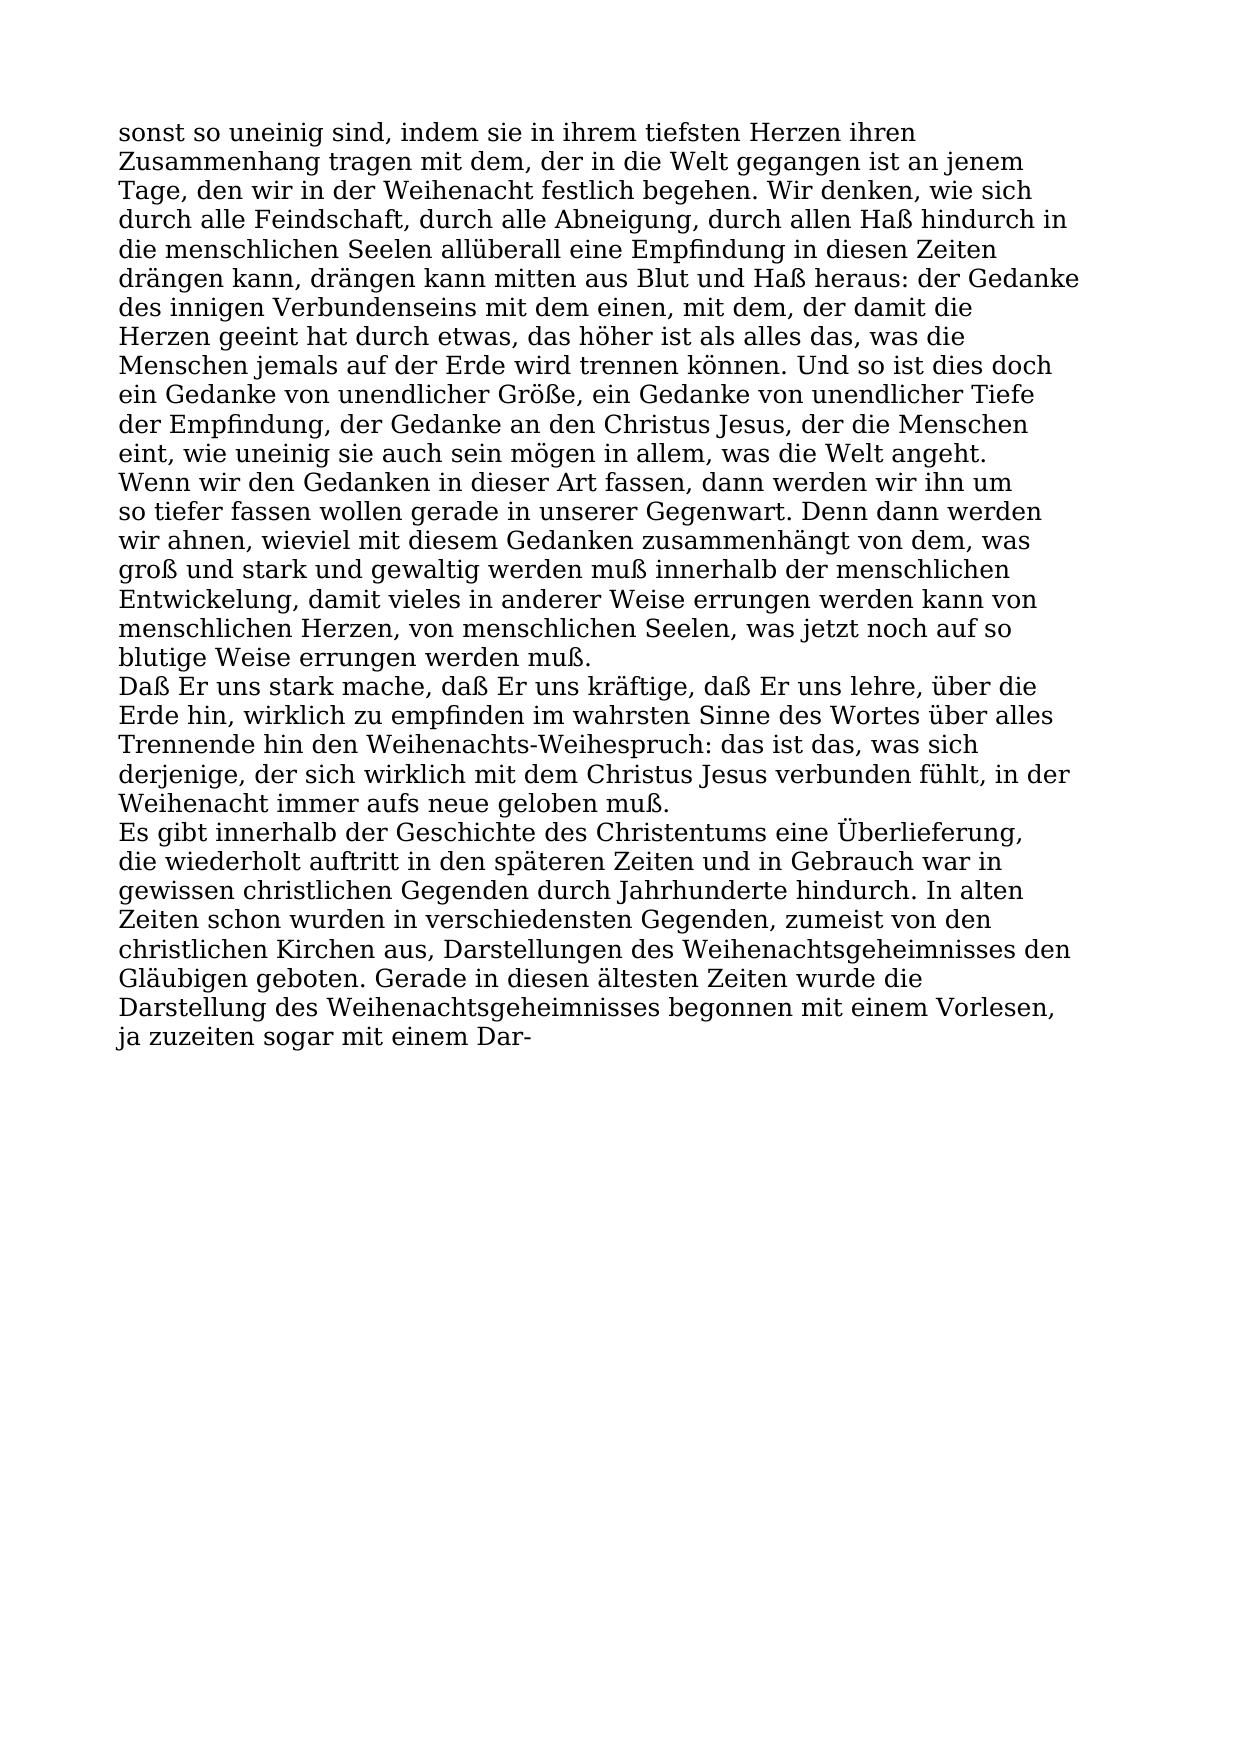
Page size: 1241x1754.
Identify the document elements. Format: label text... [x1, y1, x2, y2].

text Es gibt innerhalb der Geschichte des Christentums eine Überlieferung, [118, 818, 1122, 847]
text Zeiten schon wurden in verschiedensten Gegenden, zumeist von den [118, 906, 1122, 935]
text menschlichen Herzen, von menschlichen Seelen, was jetzt noch auf so [118, 614, 1122, 643]
text des innigen Verbundenseins mit dem einen, mit dem, der damit die [118, 293, 1122, 322]
text die menschlichen Seelen allüberall eine Empfindung in diesen Zeiten [118, 235, 1122, 264]
text Herzen geeint hat durch etwas, das höher ist als alles das, was die [118, 322, 1122, 351]
text so tiefer fassen wollen gerade in unserer Gegenwart. Denn dann werden [118, 497, 1122, 526]
text Darstellung des Weihenachtsgeheimnisses begonnen mit einem Vorlesen, [118, 993, 1122, 1022]
text gewissen christlichen Gegenden durch Jahrhunderte hindurch. In alten [118, 876, 1122, 906]
text eint, wie uneinig sie auch sein mögen in allem, was die Welt angeht. [118, 439, 1122, 468]
text Daß Er uns stark mache, daß Er uns kräftige, daß Er uns lehre, über die [118, 672, 1122, 701]
text Zusammenhang tragen mit dem, der in die Welt gegangen ist an jenem [118, 147, 1122, 176]
text sonst so uneinig sind, indem sie in ihrem tiefsten Herzen ihren [118, 118, 1122, 147]
text christlichen Kirchen aus, Darstellungen des Weihenachtsgeheimnisses den [118, 935, 1122, 964]
text wir ahnen, wieviel mit diesem Gedanken zusammenhängt von dem, was [118, 526, 1122, 556]
text Erde hin, wirklich zu empfinden im wahrsten Sinne des Wortes über alles [118, 701, 1122, 731]
text Trennende hin den Weihenachts-Weihespruch: das ist das, was sich [118, 731, 1122, 760]
text ja zuzeiten sogar mit einem Dar- [118, 1022, 1122, 1051]
text Wenn wir den Gedanken in dieser Art fassen, dann werden wir ihn um [118, 468, 1122, 497]
text der Empfindung, der Gedanke an den Christus Jesus, der die Menschen [118, 410, 1122, 439]
text Menschen jemals auf der Erde wird trennen können. Und so ist dies doch [118, 351, 1122, 381]
text durch alle Feindschaft, durch alle Abneigung, durch allen Haß hindurch in [118, 206, 1122, 235]
text ein Gedanke von unendlicher Größe, ein Gedanke von unendlicher Tiefe [118, 381, 1122, 410]
text derjenige, der sich wirklich mit dem Christus Jesus verbunden fühlt, in der [118, 760, 1122, 789]
text blutige Weise errungen werden muß. [118, 643, 1122, 672]
text Weihenacht immer aufs neue geloben muß. [118, 789, 1122, 818]
text Tage, den wir in der Weihenacht festlich begehen. Wir denken, wie sich [118, 176, 1122, 206]
text Gläubigen geboten. Gerade in diesen ältesten Zeiten wurde die [118, 964, 1122, 993]
text Entwickelung, damit vieles in anderer Weise errungen werden kann von [118, 585, 1122, 614]
text drängen kann, drängen kann mitten aus Blut und Haß heraus: der Gedanke [118, 264, 1122, 293]
text die wiederholt auftritt in den späteren Zeiten und in Gebrauch war in [118, 847, 1122, 876]
text groß und stark und gewaltig werden muß innerhalb der menschlichen [118, 556, 1122, 585]
